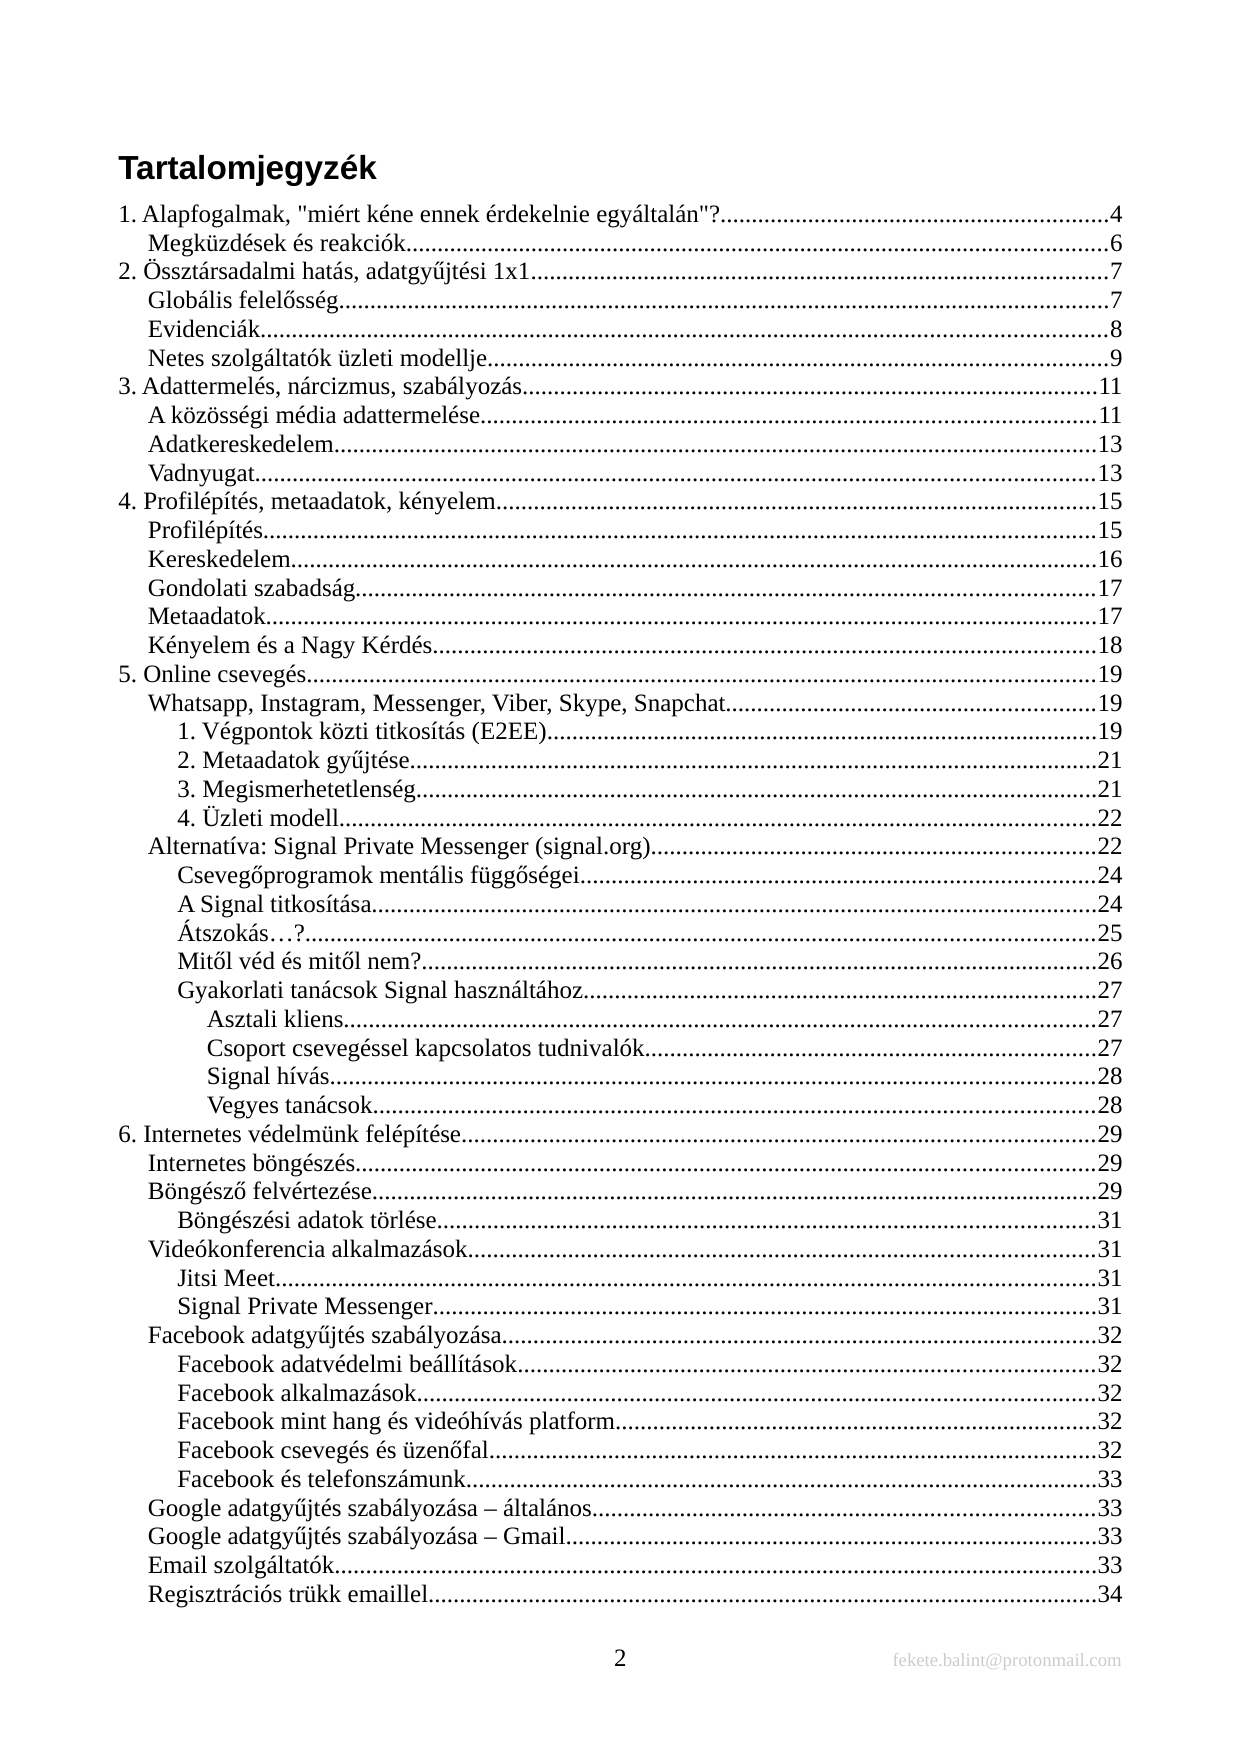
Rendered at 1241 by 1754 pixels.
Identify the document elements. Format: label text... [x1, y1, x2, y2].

text 1. Alapfogalmak, "miért kéne ennek érdekelnie egyáltalán"? 4 [118, 199, 1122, 228]
text Facebook adatgyűjtés szabályozása 32 [148, 1320, 1122, 1349]
text Kényelem és a Nagy Kérdés 18 [148, 630, 1122, 659]
text Facebook csevegés és üzenőfal 32 [177, 1435, 1122, 1464]
text 4. Üzleti modell 22 [177, 803, 1122, 831]
text Metaadatok 17 [148, 601, 1122, 630]
text Whatsapp, Instagram, Messenger, Viber, Skype, Snapchat 19 [148, 688, 1122, 716]
text Google adatgyűjtés szabályozása – Gmail 33 [148, 1521, 1122, 1550]
text Vegyes tanácsok 28 [207, 1090, 1122, 1119]
text 2. Össztársadalmi hatás, adatgyűjtési 1x1 7 [118, 256, 1122, 285]
text 4. Profilépítés, metaadatok, kényelem 15 [118, 486, 1122, 515]
text Regisztrációs trükk emaillel 34 [148, 1579, 1122, 1608]
text 3. Adattermelés, nárcizmus, szabályozás 11 [118, 371, 1122, 400]
text Böngészési adatok törlése 31 [177, 1205, 1122, 1234]
text 2. Metaadatok gyűjtése 21 [177, 745, 1122, 774]
subtitle Tartalomjegyzék [118, 148, 1122, 186]
text Gondolati szabadság 17 [148, 573, 1122, 601]
text Videókonferencia alkalmazások 31 [148, 1234, 1122, 1263]
text Evidenciák 8 [148, 314, 1122, 343]
text Megküzdések és reakciók 6 [148, 228, 1122, 256]
text Facebook és telefonszámunk 33 [177, 1464, 1122, 1493]
text Internetes böngészés 29 [148, 1148, 1122, 1176]
text 6. Internetes védelmünk felépítése 29 [118, 1119, 1122, 1148]
text Netes szolgáltatók üzleti modellje 9 [148, 343, 1122, 371]
text Kereskedelem 16 [148, 544, 1122, 573]
text Gyakorlati tanácsok Signal használtához 27 [177, 975, 1122, 1004]
text Csevegőprogramok mentális függőségei 24 [177, 860, 1122, 889]
text Mitől véd és mitől nem? 26 [177, 946, 1122, 975]
text Asztali kliens 27 [207, 1004, 1122, 1033]
text Csoport csevegéssel kapcsolatos tudnivalók 27 [207, 1033, 1122, 1061]
text Facebook alkalmazások 32 [177, 1378, 1122, 1406]
text 3. Megismerhetetlenség 21 [177, 774, 1122, 803]
text Email szolgáltatók 33 [148, 1550, 1122, 1579]
text Alternatíva: Signal Private Messenger (signal.org) 22 [148, 831, 1122, 860]
text Átszokás…? 25 [177, 918, 1122, 946]
text 5. Online csevegés 19 [118, 659, 1122, 688]
text Facebook adatvédelmi beállítások 32 [177, 1349, 1122, 1378]
text Google adatgyűjtés szabályozása – általános 33 [148, 1493, 1122, 1521]
text A közösségi média adattermelése 11 [148, 400, 1122, 429]
text Signal hívás 28 [207, 1061, 1122, 1090]
text Signal Private Messenger 31 [177, 1291, 1122, 1320]
text Jitsi Meet 31 [177, 1263, 1122, 1291]
text Profilépítés 15 [148, 515, 1122, 544]
text Globális felelősség 7 [148, 285, 1122, 314]
text 1. Végpontok közti titkosítás (E2EE) 19 [177, 716, 1122, 745]
text Vadnyugat 13 [148, 458, 1122, 486]
text A Signal titkosítása 24 [177, 889, 1122, 918]
text Böngésző felvértezése 29 [148, 1176, 1122, 1205]
text Adatkereskedelem 13 [148, 429, 1122, 458]
text Facebook mint hang és videóhívás platform 32 [177, 1406, 1122, 1435]
